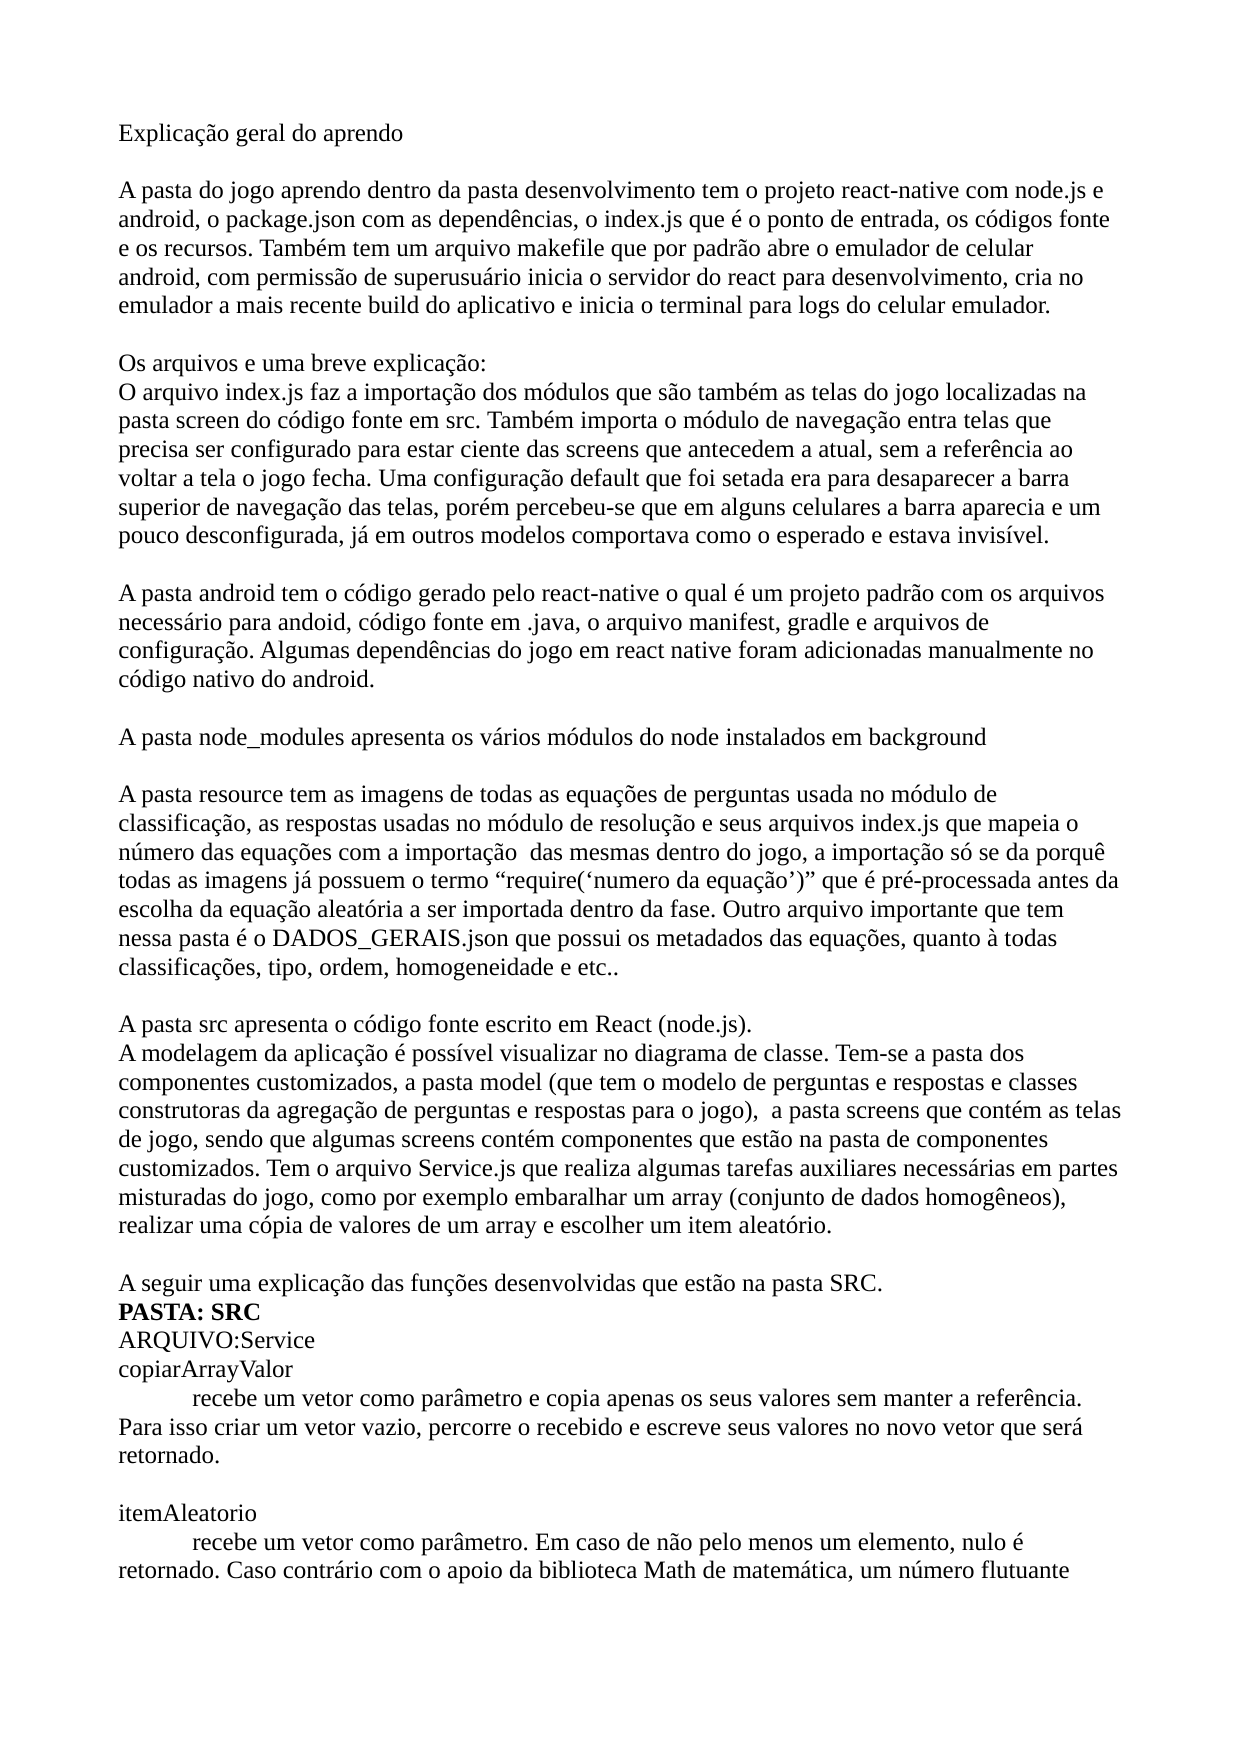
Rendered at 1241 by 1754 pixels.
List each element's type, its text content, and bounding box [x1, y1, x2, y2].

text Explicação geral do aprendo [118, 118, 1122, 147]
text O arquivo index.js faz a importação dos módulos que são também as telas do jogo localizadas na pasta screen do código fonte em src. Também importa o módulo de navegação entra telas que precisa ser configurado para estar ciente das screens que antecedem a atual, sem a referência ao voltar a tela o jogo fecha. Uma configuração default que foi setada era para desaparecer a barra superior de navegação das telas, porém percebeu-se que em alguns celulares a barra aparecia e um pouco desconfigurada, já em outros modelos comportava como o esperado e estava invisível. [118, 377, 1122, 549]
text copiarArrayValor [118, 1354, 1122, 1383]
text A pasta android tem o código gerado pelo react-native o qual é um projeto padrão com os arquivos necessário para andoid, código fonte em .java, o arquivo manifest, gradle e arquivos de configuração. Algumas dependências do jogo em react native foram adicionadas manualmente no código nativo do android. [118, 578, 1122, 693]
text itemAleatorio [118, 1498, 1122, 1527]
text A pasta do jogo aprendo dentro da pasta desenvolvimento tem o projeto react-native com node.js e android, o package.json com as dependências, o index.js que é o ponto de entrada, os códigos fonte e os recursos. Também tem um arquivo makefile que por padrão abre o emulador de celular android, com permissão de superusuário inicia o servidor do react para desenvolvimento, cria no emulador a mais recente build do aplicativo e inicia o terminal para logs do celular emulador. [118, 176, 1122, 319]
text A pasta resource tem as imagens de todas as equações de perguntas usada no módulo de classificação, as respostas usadas no módulo de resolução e seus arquivos index.js que mapeia o número das equações com a importação das mesmas dentro do jogo, a importação só se da porquê todas as imagens já possuem o termo “require(‘numero da equação’)” que é pré-processada antes da escolha da equação aleatória a ser importada dentro da fase. Outro arquivo importante que tem nessa pasta é o DADOS_GERAIS.json que possui os metadados das equações, quanto à todas classificações, tipo, ordem, homogeneidade e etc.. [118, 779, 1122, 981]
text A seguir uma explicação das funções desenvolvidas que estão na pasta SRC. [118, 1268, 1122, 1297]
text recebe um vetor como parâmetro e copia apenas os seus valores sem manter a referência. Para isso criar um vetor vazio, percorre o recebido e escreve seus valores no novo vetor que será retornado. [118, 1383, 1122, 1469]
text A pasta src apresenta o código fonte escrito em React (node.js). [118, 1009, 1122, 1038]
text ARQUIVO:Service [118, 1326, 1122, 1354]
text Os arquivos e uma breve explicação: [118, 348, 1122, 377]
text recebe um vetor como parâmetro. Em caso de não pelo menos um elemento, nulo é retornado. Caso contrário com o apoio da biblioteca Math de matemática, um número flutuante [118, 1527, 1122, 1584]
text A pasta node_modules apresenta os vários módulos do node instalados em background [118, 722, 1122, 751]
text PASTA: SRC [118, 1297, 1122, 1326]
text A modelagem da aplicação é possível visualizar no diagrama de classe. Tem-se a pasta dos componentes customizados, a pasta model (que tem o modelo de perguntas e respostas e classes construtoras da agregação de perguntas e respostas para o jogo), a pasta screens que contém as telas de jogo, sendo que algumas screens contém componentes que estão na pasta de componentes customizados. Tem o arquivo Service.js que realiza algumas tarefas auxiliares necessárias em partes misturadas do jogo, como por exemplo embaralhar um array (conjunto de dados homogêneos), realizar uma cópia de valores de um array e escolher um item aleatório. [118, 1038, 1122, 1239]
